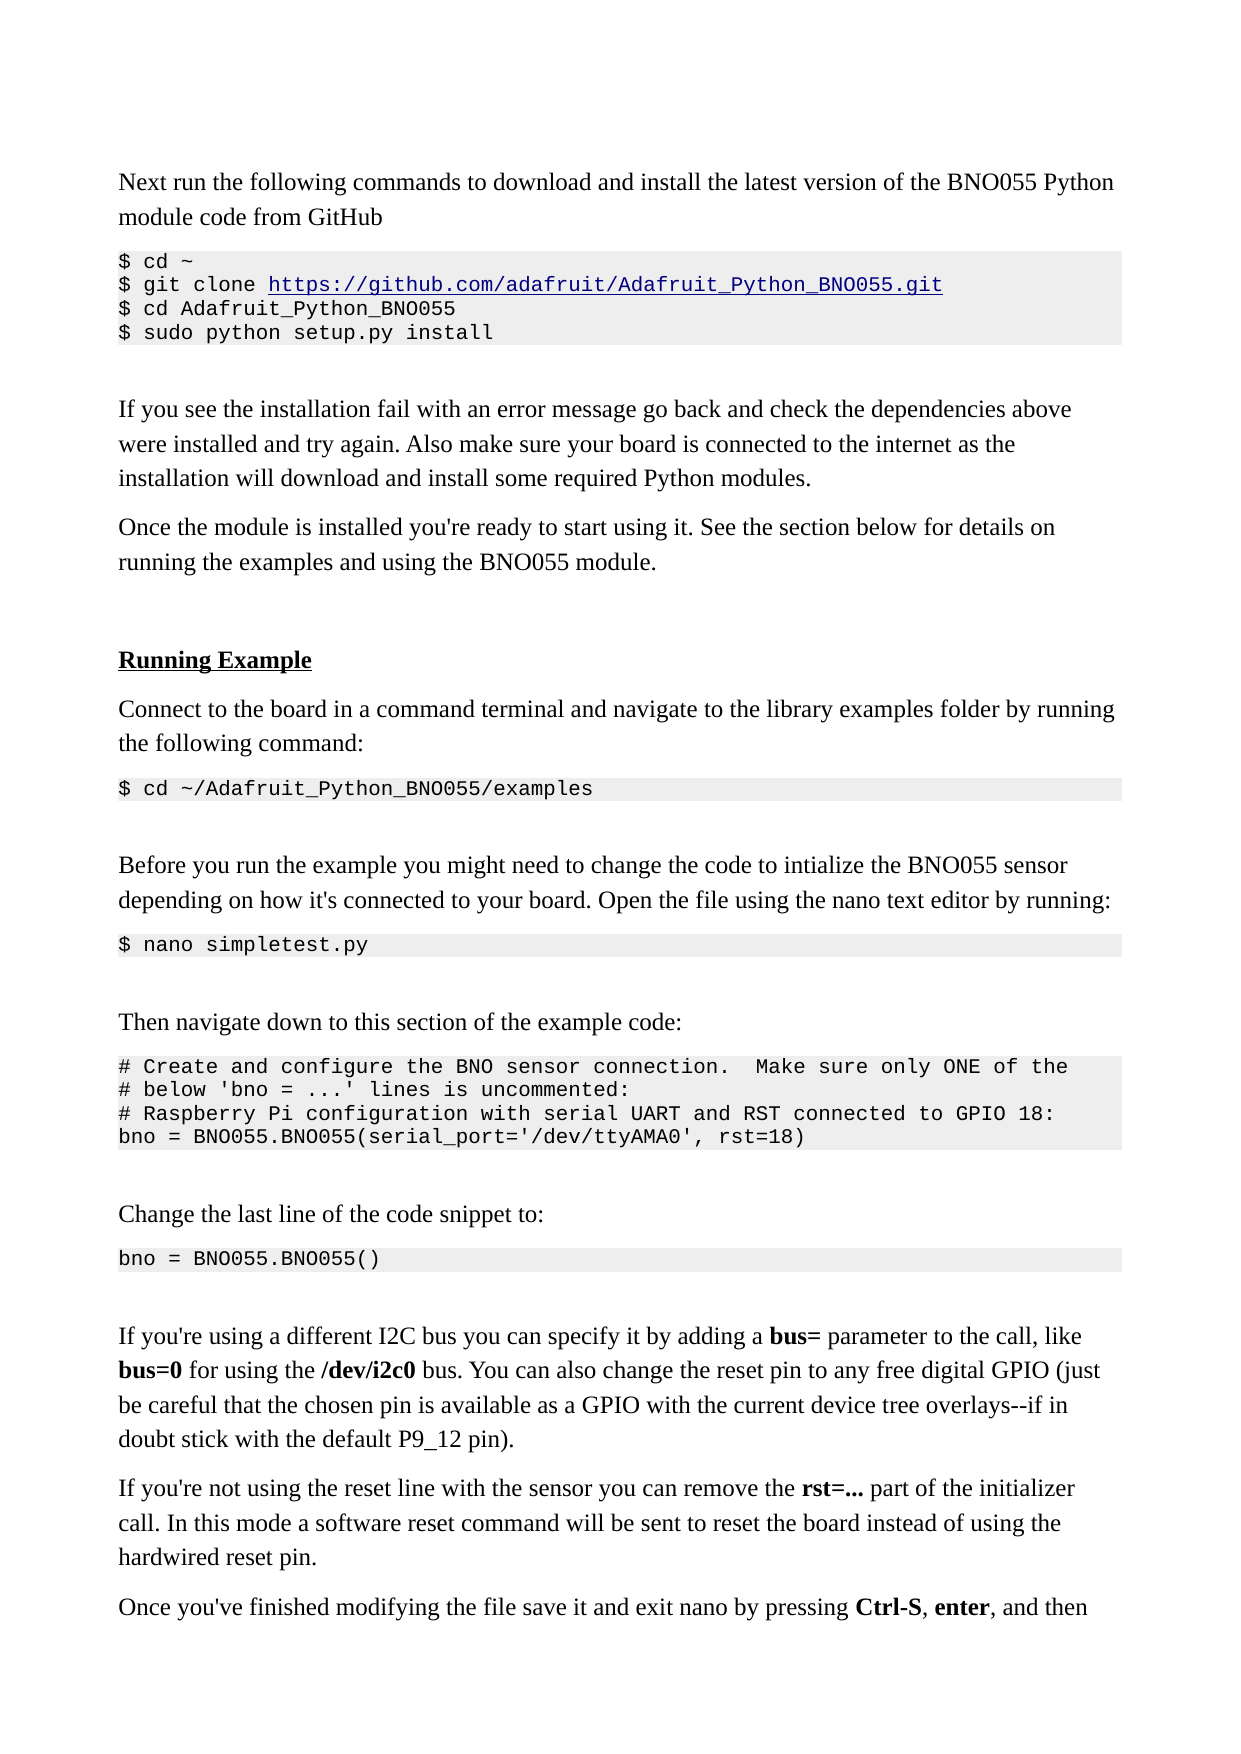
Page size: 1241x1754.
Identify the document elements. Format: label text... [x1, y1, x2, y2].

text $ cd ~/Adafruit_Python_BNO055/examples [118, 778, 1122, 801]
text bno = BNO055.BNO055(serial_port='/dev/ttyAMA0', rst=18) [118, 1127, 1122, 1150]
text Change the last line of the code snippet to: [118, 1199, 1122, 1228]
text Running Example [118, 645, 1122, 674]
text Connect to the board in a command terminal and navigate to the library examples folder by running the following command: [118, 694, 1122, 757]
text $ nano simpletest.py [118, 934, 1122, 957]
text Then navigate down to this section of the example code: [118, 1007, 1122, 1035]
text $ git clone https://github.com/adafruit/Adafruit_Python_BNO055.git [118, 274, 1122, 298]
text bno = BNO055.BNO055() [118, 1248, 1122, 1272]
text $ cd ~ [118, 251, 1122, 274]
text $ cd Adafruit_Python_BNO055 [118, 298, 1122, 322]
text Next run the following commands to download and install the latest version of the BNO055 Python module code from GitHub [118, 167, 1122, 230]
text $ sudo python setup.py install [118, 322, 1122, 345]
text # Create and configure the BNO sensor connection. Make sure only ONE of the [118, 1056, 1122, 1079]
text If you see the installation fail with an error message go back and check the dependencies above were installed and try again. Also make sure your board is connected to the internet as the installation will download and install some required Python modules. [118, 394, 1122, 492]
text If you're using a different I2C bus you can specify it by adding a bus= parameter to the call, like bus=0 for using the /dev/i2c0 bus. You can also change the reset pin to any free digital GPIO (just be careful that the chosen pin is available as a GPIO with the current device tree overlays--if in doubt stick with the default P9_12 pin). [118, 1321, 1122, 1453]
text # below 'bno = ...' lines is uncommented: [118, 1079, 1122, 1103]
text Once the module is installed you're ready to start using it. See the section below for details on running the examples and using the BNO055 module. [118, 512, 1122, 576]
text # Raspberry Pi configuration with serial UART and RST connected to GPIO 18: [118, 1103, 1122, 1127]
text If you're not using the reset line with the sensor you can remove the rst=... part of the initializer call. In this mode a software reset command will be sent to reset the board instead of using the hardwired reset pin. [118, 1473, 1122, 1571]
text Before you run the example you might need to change the code to intialize the BNO055 sensor depending on how it's connected to your board. Open the file using the nano text editor by running: [118, 850, 1122, 913]
text Once you've finished modifying the file save it and exit nano by pressing Ctrl-S, enter, and then [118, 1592, 1122, 1620]
